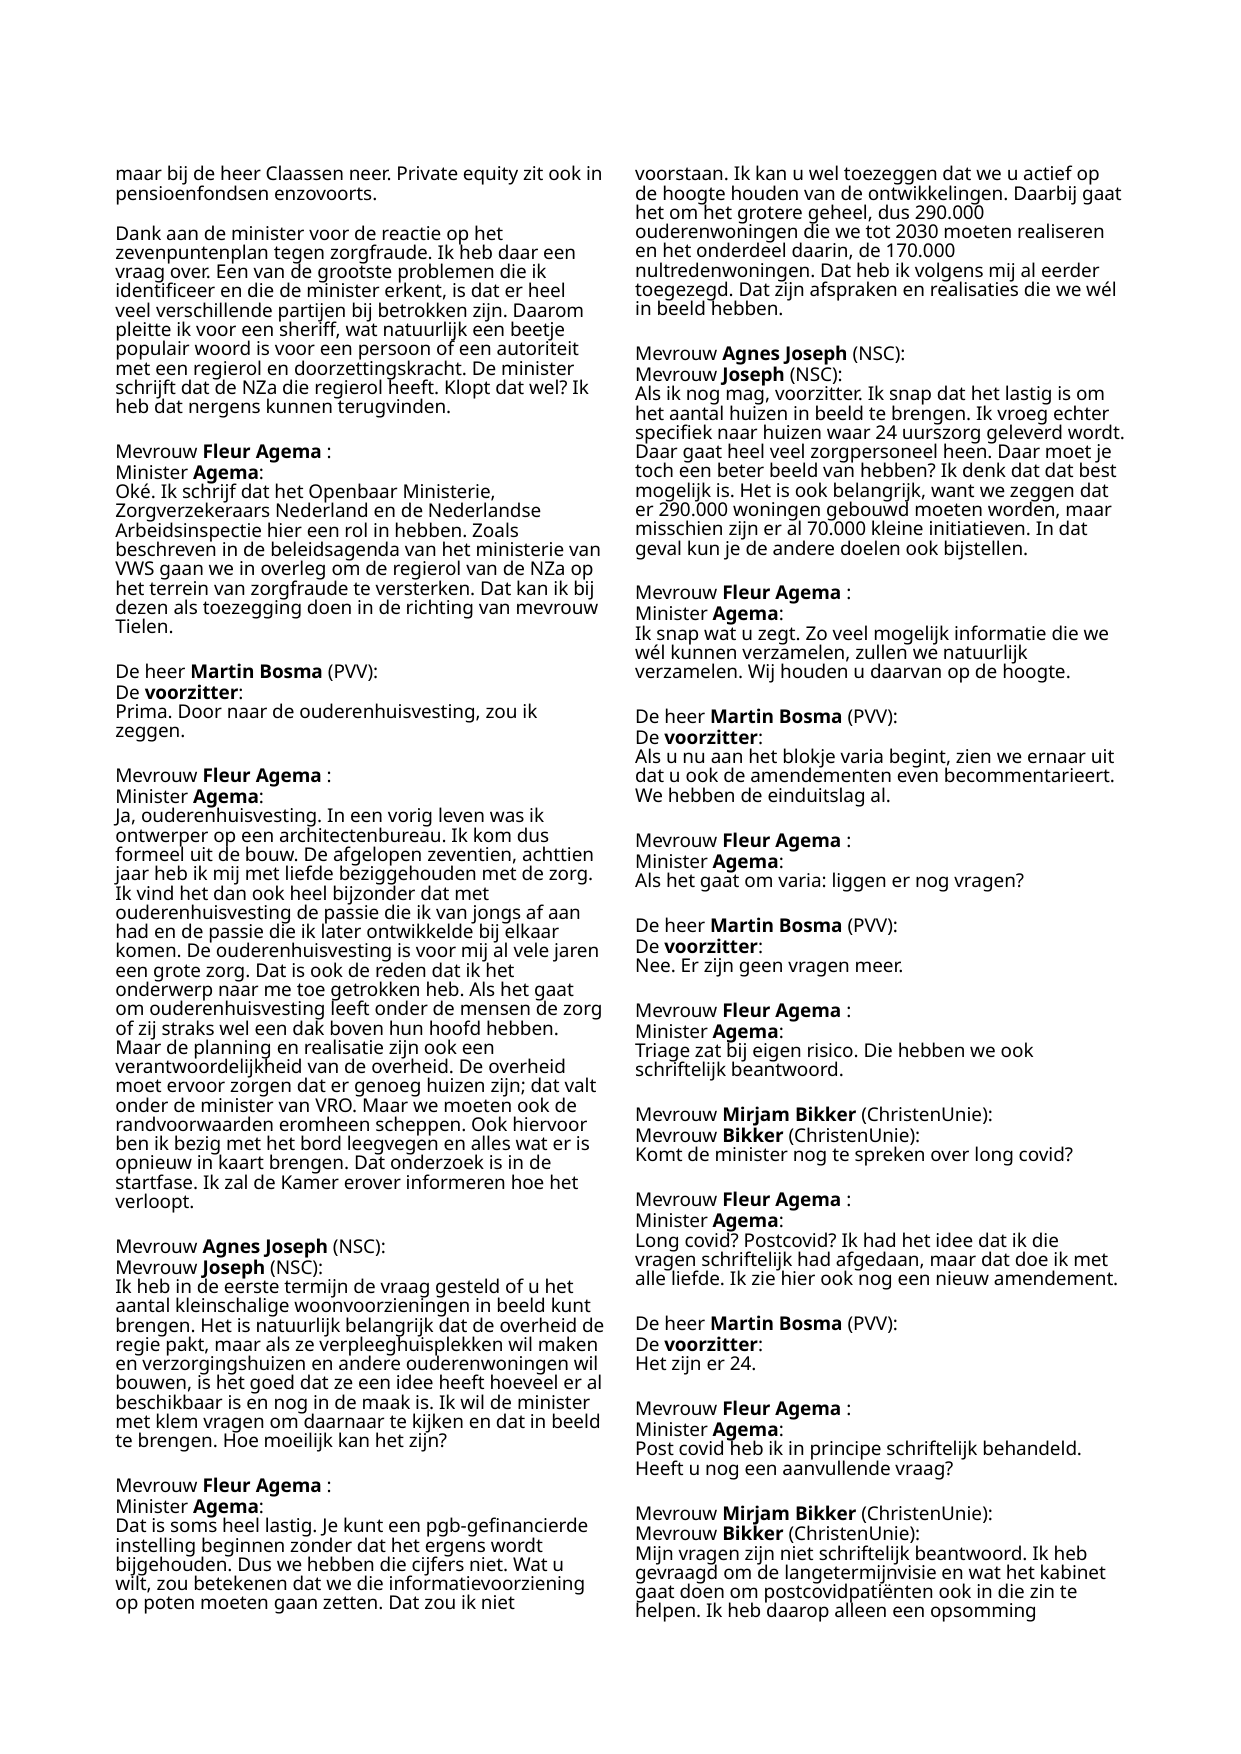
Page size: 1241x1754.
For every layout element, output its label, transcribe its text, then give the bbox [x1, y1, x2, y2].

text Mevrouw Fleur Agema : [635, 1395, 1125, 1421]
text Minister Agema: [115, 464, 605, 483]
text Mevrouw Fleur Agema : [635, 1187, 1125, 1212]
text De voorzitter: [115, 684, 605, 703]
text Als het gaat om varia: liggen er nog vragen? [635, 872, 1125, 891]
text Ik snap wat u zegt. Zo veel mogelijk informatie die we wél kunnen verzamelen, zullen we natuurlijk verzamelen. Wij houden u daarvan op de hoogte. [635, 624, 1125, 682]
text Long covid? Postcovid? Ik had het idee dat ik die vragen schriftelijk had afgedaan, maar dat doe ik met alle liefde. Ik zie hier ook nog een nieuw amendement. [635, 1232, 1125, 1289]
text Oké. Ik schrijf dat het Openbaar Ministerie, Zorgverzekeraars Nederland en de Nederlandse Arbeidsinspectie hier een rol in hebben. Zoals beschreven in de beleidsagenda van het ministerie van VWS gaan we in overleg om de regierol van de NZa op het terrein van zorgfraude te versterken. Dat kan ik bij dezen als toezegging doen in de richting van mevrouw Tielen. [115, 483, 605, 637]
text Minister Agema: [635, 605, 1125, 624]
text De voorzitter: [635, 729, 1125, 748]
text Mevrouw Bikker (ChristenUnie): [635, 1525, 1125, 1545]
text Triage zat bij eigen risico. Die hebben we ook schriftelijk beantwoord. [635, 1042, 1125, 1081]
text Mevrouw Fleur Agema : [115, 1472, 605, 1498]
text De heer Martin Bosma (PVV): [635, 703, 1125, 729]
text Mevrouw Fleur Agema : [635, 997, 1125, 1023]
text Mevrouw Fleur Agema : [115, 438, 605, 464]
text Mevrouw Joseph (NSC): [115, 1259, 605, 1278]
text voorstaan. Ik kan u wel toezeggen dat we u actief op de hoogte houden van de ontwikkelingen. Daarbij gaat het om het grotere geheel, dus 290.000 ouderenwoningen die we tot 2030 moeten realiseren en het onderdeel daarin, de 170.000 nultredenwoningen. Dat heb ik volgens mij al eerder toegezegd. Dat zijn afspraken en realisaties die we wél in beeld hebben. [635, 165, 1125, 319]
text De heer Martin Bosma (PVV): [115, 658, 605, 684]
text Mevrouw Fleur Agema : [635, 579, 1125, 605]
text Minister Agema: [115, 788, 605, 807]
text Ja, ouderenhuisvesting. In een vorig leven was ik ontwerper op een architectenbureau. Ik kom dus formeel uit de bouw. De afgelopen zeventien, achttien jaar heb ik mij met liefde beziggehouden met de zorg. Ik vind het dan ook heel bijzonder dat met ouderenhuisvesting de passie die ik van jongs af aan had en de passie die ik later ontwikkelde bij elkaar komen. De ouderenhuisvesting is voor mij al vele jaren een grote zorg. Dat is ook de reden dat ik het onderwerp naar me toe getrokken heb. Als het gaat om ouderenhuisvesting leeft onder de mensen de zorg of zij straks wel een dak boven hun hoofd hebben. Maar de planning en realisatie zijn ook een verantwoordelijkheid van de overheid. De overheid moet ervoor zorgen dat er genoeg huizen zijn; dat valt onder de minister van VRO. Maar we moeten ook de randvoorwaarden eromheen scheppen. Ook hiervoor ben ik bezig met het bord leegvegen en alles wat er is opnieuw in kaart brengen. Dat onderzoek is in de startfase. Ik zal de Kamer erover informeren hoe het verloopt. [115, 807, 605, 1212]
text Nee. Er zijn geen vragen meer. [635, 957, 1125, 976]
text Mevrouw Joseph (NSC): [635, 366, 1125, 385]
text De voorzitter: [635, 938, 1125, 957]
text Mijn vragen zijn niet schriftelijk beantwoord. Ik heb gevraagd om de langetermijnvisie en wat het kabinet gaat doen om postcovidpatiënten ook in die zin te helpen. Ik heb daarop alleen een opsomming [635, 1545, 1125, 1622]
text Mevrouw Agnes Joseph (NSC): [635, 340, 1125, 366]
text Post covid heb ik in principe schriftelijk behandeld. Heeft u nog een aanvullende vraag? [635, 1440, 1125, 1479]
text maar bij de heer Claassen neer. Private equity zit ook in pensioenfondsen enzovoorts. [115, 165, 605, 204]
text Minister Agema: [635, 1212, 1125, 1232]
text Minister Agema: [635, 1421, 1125, 1440]
text Mevrouw Fleur Agema : [115, 762, 605, 788]
text Minister Agema: [635, 1023, 1125, 1042]
text De heer Martin Bosma (PVV): [635, 912, 1125, 938]
text Mevrouw Mirjam Bikker (ChristenUnie): [635, 1101, 1125, 1127]
text De voorzitter: [635, 1336, 1125, 1355]
text Als ik nog mag, voorzitter. Ik snap dat het lastig is om het aantal huizen in beeld te brengen. Ik vroeg echter specifiek naar huizen waar 24 uurszorg geleverd wordt. Daar gaat heel veel zorgpersoneel heen. Daar moet je toch een beter beeld van hebben? Ik denk dat dat best mogelijk is. Het is ook belangrijk, want we zeggen dat er 290.000 woningen gebouwd moeten worden, maar misschien zijn er al 70.000 kleine initiatieven. In dat geval kun je de andere doelen ook bijstellen. [635, 385, 1125, 559]
text Het zijn er 24. [635, 1355, 1125, 1374]
text Als u nu aan het blokje varia begint, zien we ernaar uit dat u ook de amendementen even becommentarieert. We hebben de einduitslag al. [635, 748, 1125, 806]
text Dat is soms heel lastig. Je kunt een pgb-gefinancierde instelling beginnen zonder dat het ergens wordt bijgehouden. Dus we hebben die cijfers niet. Wat u wilt, zou betekenen dat we die informatievoorziening op poten moeten gaan zetten. Dat zou ik niet [115, 1517, 605, 1614]
text Minister Agema: [115, 1498, 605, 1517]
text De heer Martin Bosma (PVV): [635, 1310, 1125, 1336]
text Ik heb in de eerste termijn de vraag gesteld of u het aantal kleinschalige woonvoorzieningen in beeld kunt brengen. Het is natuurlijk belangrijk dat de overheid de regie pakt, maar als ze verpleeghuisplekken wil maken en verzorgingshuizen en andere ouderenwoningen wil bouwen, is het goed dat ze een idee heeft hoeveel er al beschikbaar is en nog in de maak is. Ik wil de minister met klem vragen om daarnaar te kijken en dat in beeld te brengen. Hoe moeilijk kan het zijn? [115, 1278, 605, 1451]
text Mevrouw Agnes Joseph (NSC): [115, 1233, 605, 1259]
text Komt de minister nog te spreken over long covid? [635, 1146, 1125, 1166]
text Prima. Door naar de ouderenhuisvesting, zou ik zeggen. [115, 703, 605, 742]
text Dank aan de minister voor de reactie op het zevenpuntenplan tegen zorgfraude. Ik heb daar een vraag over. Een van de grootste problemen die ik identificeer en die de minister erkent, is dat er heel veel verschillende partijen bij betrokken zijn. Daarom pleitte ik voor een sheriff, wat natuurlijk een beetje populair woord is voor een persoon of een autoriteit met een regierol en doorzettingskracht. De minister schrijft dat de NZa die regierol heeft. Klopt dat wel? Ik heb dat nergens kunnen terugvinden. [115, 224, 605, 417]
text Mevrouw Bikker (ChristenUnie): [635, 1127, 1125, 1146]
text Mevrouw Fleur Agema : [635, 827, 1125, 853]
text Minister Agema: [635, 853, 1125, 872]
text Mevrouw Mirjam Bikker (ChristenUnie): [635, 1500, 1125, 1525]
